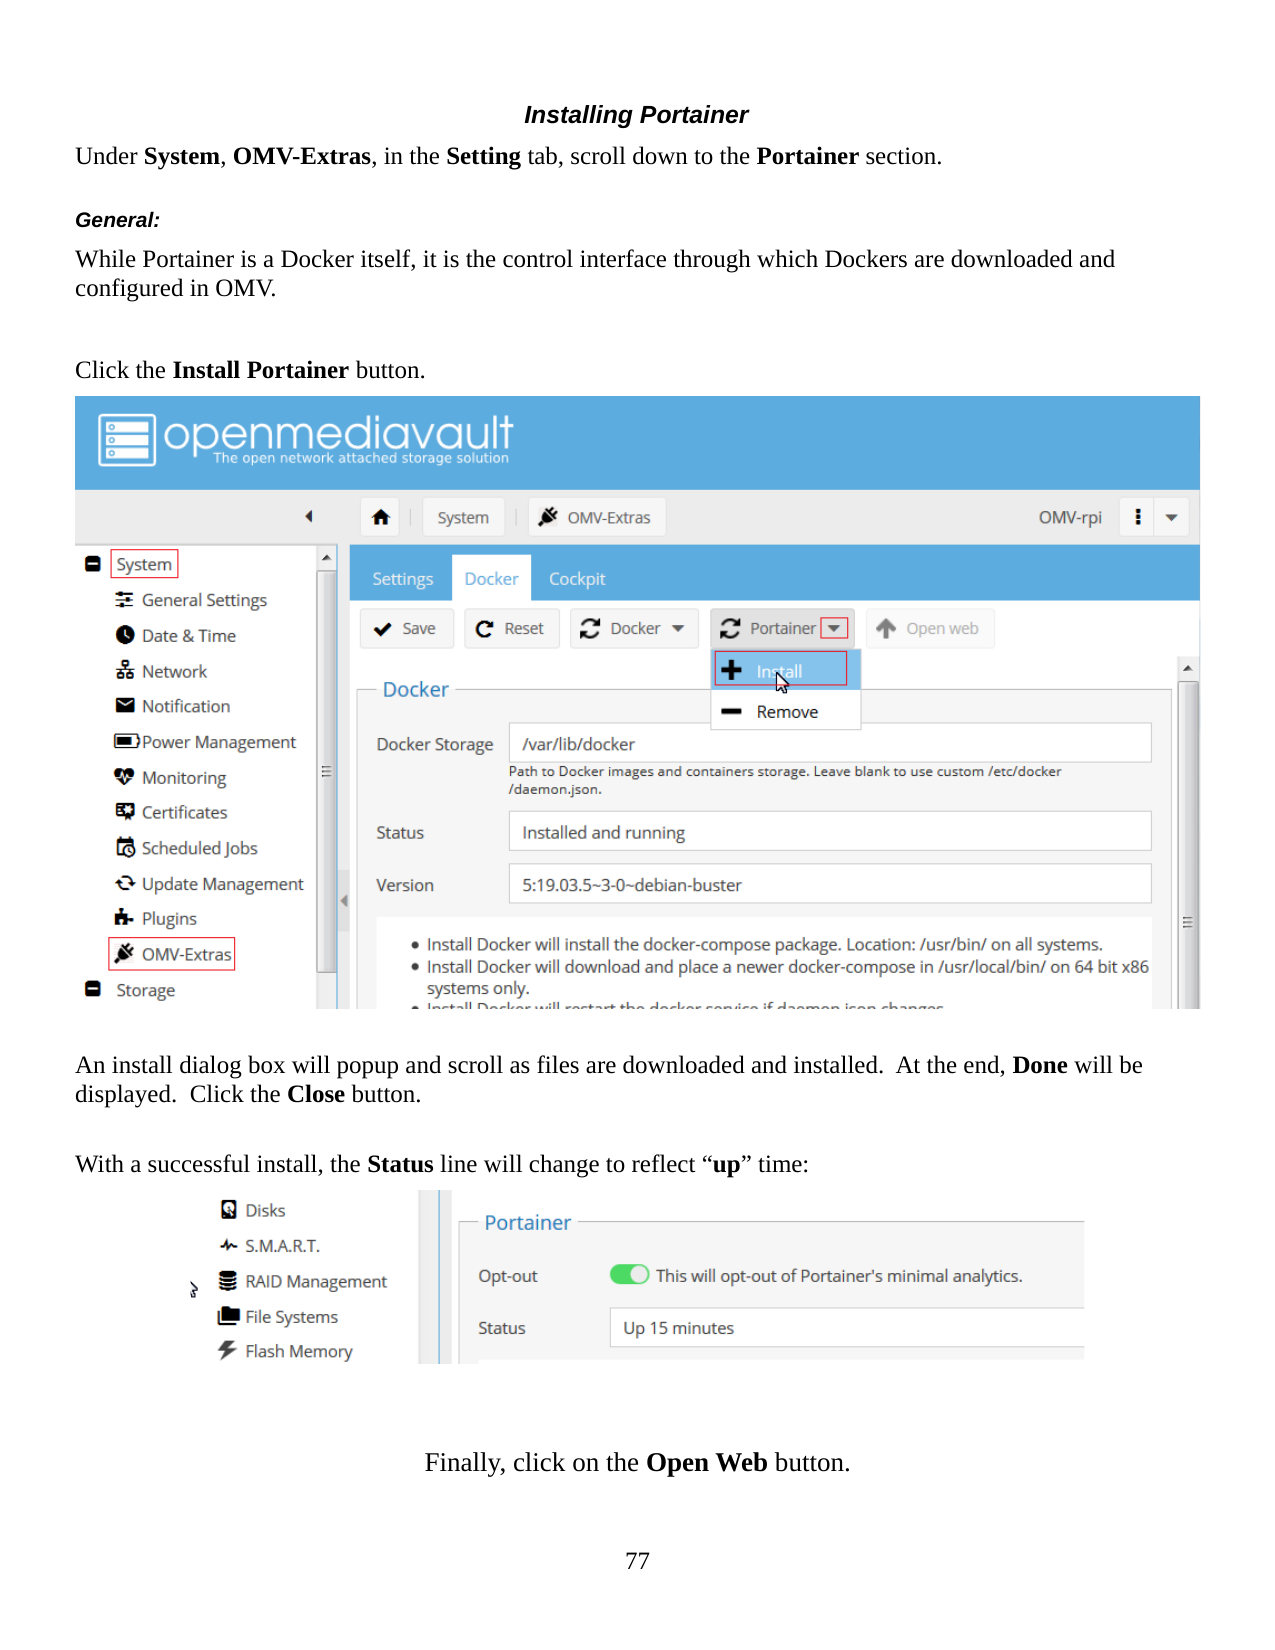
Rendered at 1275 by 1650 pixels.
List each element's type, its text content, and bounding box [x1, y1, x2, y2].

text Click the Install Portainer button. [75, 355, 1200, 384]
text With a successful install, the Status line will change to reflect “up” time: [75, 1120, 1200, 1178]
subtitle General: [75, 207, 1200, 232]
text Under System, OMV-Extras, in the Setting tab, scroll down to the Portainer section. [75, 141, 1200, 170]
subtitle Installing Portainer [75, 100, 1200, 128]
text An install dialog box will popup and scroll as files are downloaded and installed. At the end, Done will be displayed. Click the Close button. [75, 1050, 1200, 1108]
text While Portainer is a Docker itself, it is the control interface through which Dockers are downloaded and configured in OMV. [75, 244, 1200, 302]
picture [190, 1190, 1085, 1364]
text Finally, click on the Open Web button. [75, 1446, 1200, 1477]
